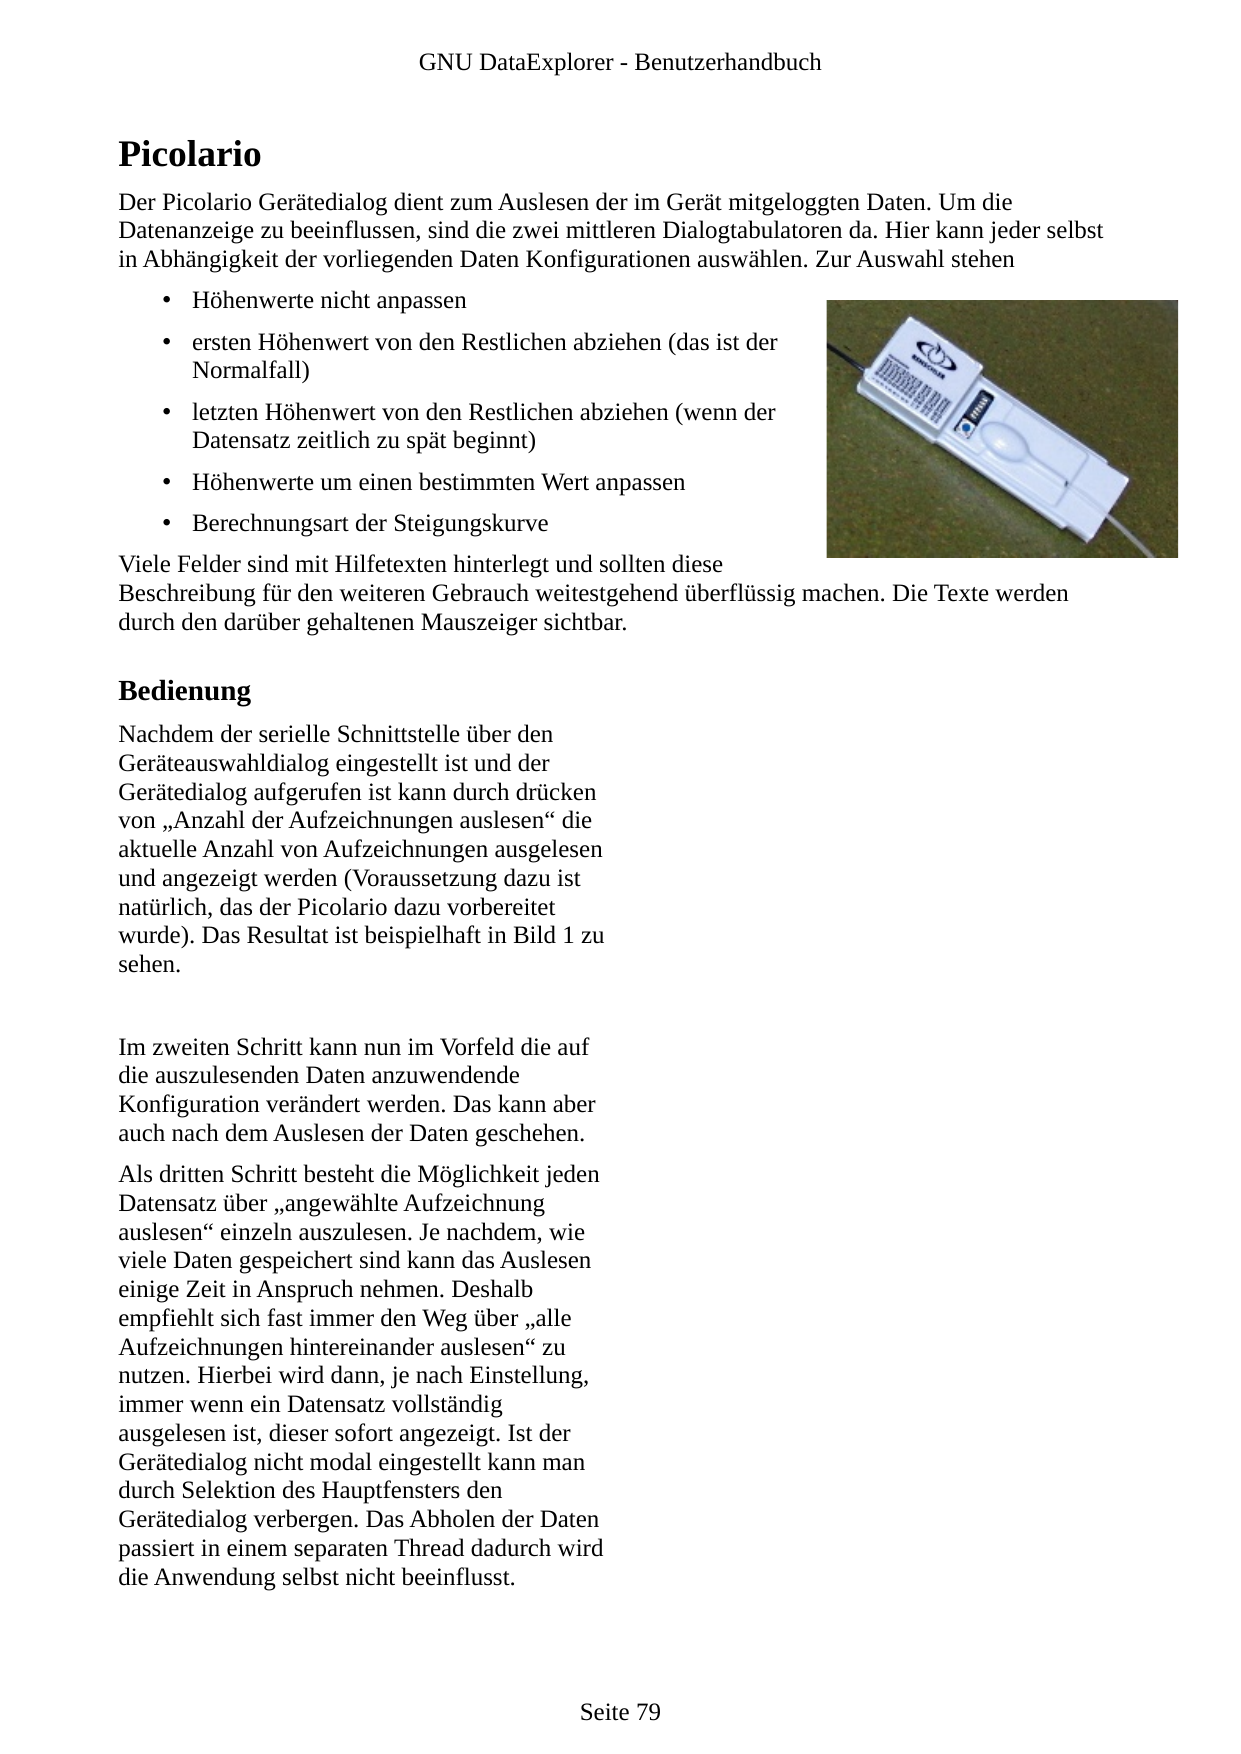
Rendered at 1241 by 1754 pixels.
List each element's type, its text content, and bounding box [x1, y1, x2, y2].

subtitle Picolario [118, 131, 1122, 174]
picture [826, 300, 1179, 558]
list letzten Höhenwert von den Restlichen abziehen (wenn der Datensatz zeitlich zu spät beginnt) [162, 397, 826, 454]
subtitle Bedienung [118, 673, 1122, 707]
text Viele Felder sind mit Hilfetexten hinterlegt und sollten diese Beschreibung für den weiteren Gebrauch weitestgehend überflüssig machen. Die Texte werden durch den darüber gehaltenen Mauszeiger sichtbar. [118, 549, 1122, 636]
list Höhenwerte um einen bestimmten Wert anpassen [162, 467, 826, 496]
list ersten Höhenwert von den Restlichen abziehen (das ist der Normalfall) [162, 327, 826, 384]
text Der Picolario Gerätedialog dient zum Auslesen der im Gerät mitgeloggten Daten. Um die Datenanzeige zu beeinflussen, sind die zwei mittleren Dialogtabulatoren da. Hier kann jeder selbst in Abhängigkeit der vorliegenden Daten Konfigurationen auswählen. Zur Auswahl stehen [118, 187, 1122, 273]
text Im zweiten Schritt kann nun im Vorfeld die auf die auszulesenden Daten anzuwendende Konfiguration verändert werden. Das kann aber auch nach dem Auslesen der Daten geschehen. [118, 1032, 1122, 1147]
text Als dritten Schritt besteht die Möglichkeit jeden Datensatz über „angewählte Aufzeichnung auslesen“ einzeln auszulesen. Je nachdem, wie viele Daten gespeichert sind kann das Auslesen einige Zeit in Anspruch nehmen. Deshalb empfiehlt sich fast immer den Weg über „alle Aufzeichnungen hintereinander auslesen“ zu nutzen. Hierbei wird dann, je nach Einstellung, immer wenn ein Datensatz vollständig ausgelesen ist, dieser sofort angezeigt. Ist der Gerätedialog nicht modal eingestellt kann man durch Selektion des Hauptfensters den Gerätedialog verbergen. Das Abholen der Daten passiert in einem separaten Thread dadurch wird die Anwendung selbst nicht beeinflusst. [118, 1159, 1122, 1590]
list Berechnungsart der Steigungskurve [162, 508, 826, 537]
list Höhenwerte nicht anpassen [162, 286, 1122, 314]
text Nachdem der serielle Schnittstelle über den Geräteauswahldialog eingestellt ist und der Gerätedialog aufgerufen ist kann durch drücken von „Anzahl der Aufzeichnungen auslesen“ die aktuelle Anzahl von Aufzeichnungen ausgelesen und angezeigt werden (Voraussetzung dazu ist natürlich, das der Picolario dazu vorbereitet wurde). Das Resultat ist beispielhaft in Bild 1 zu sehen. [118, 719, 1122, 978]
